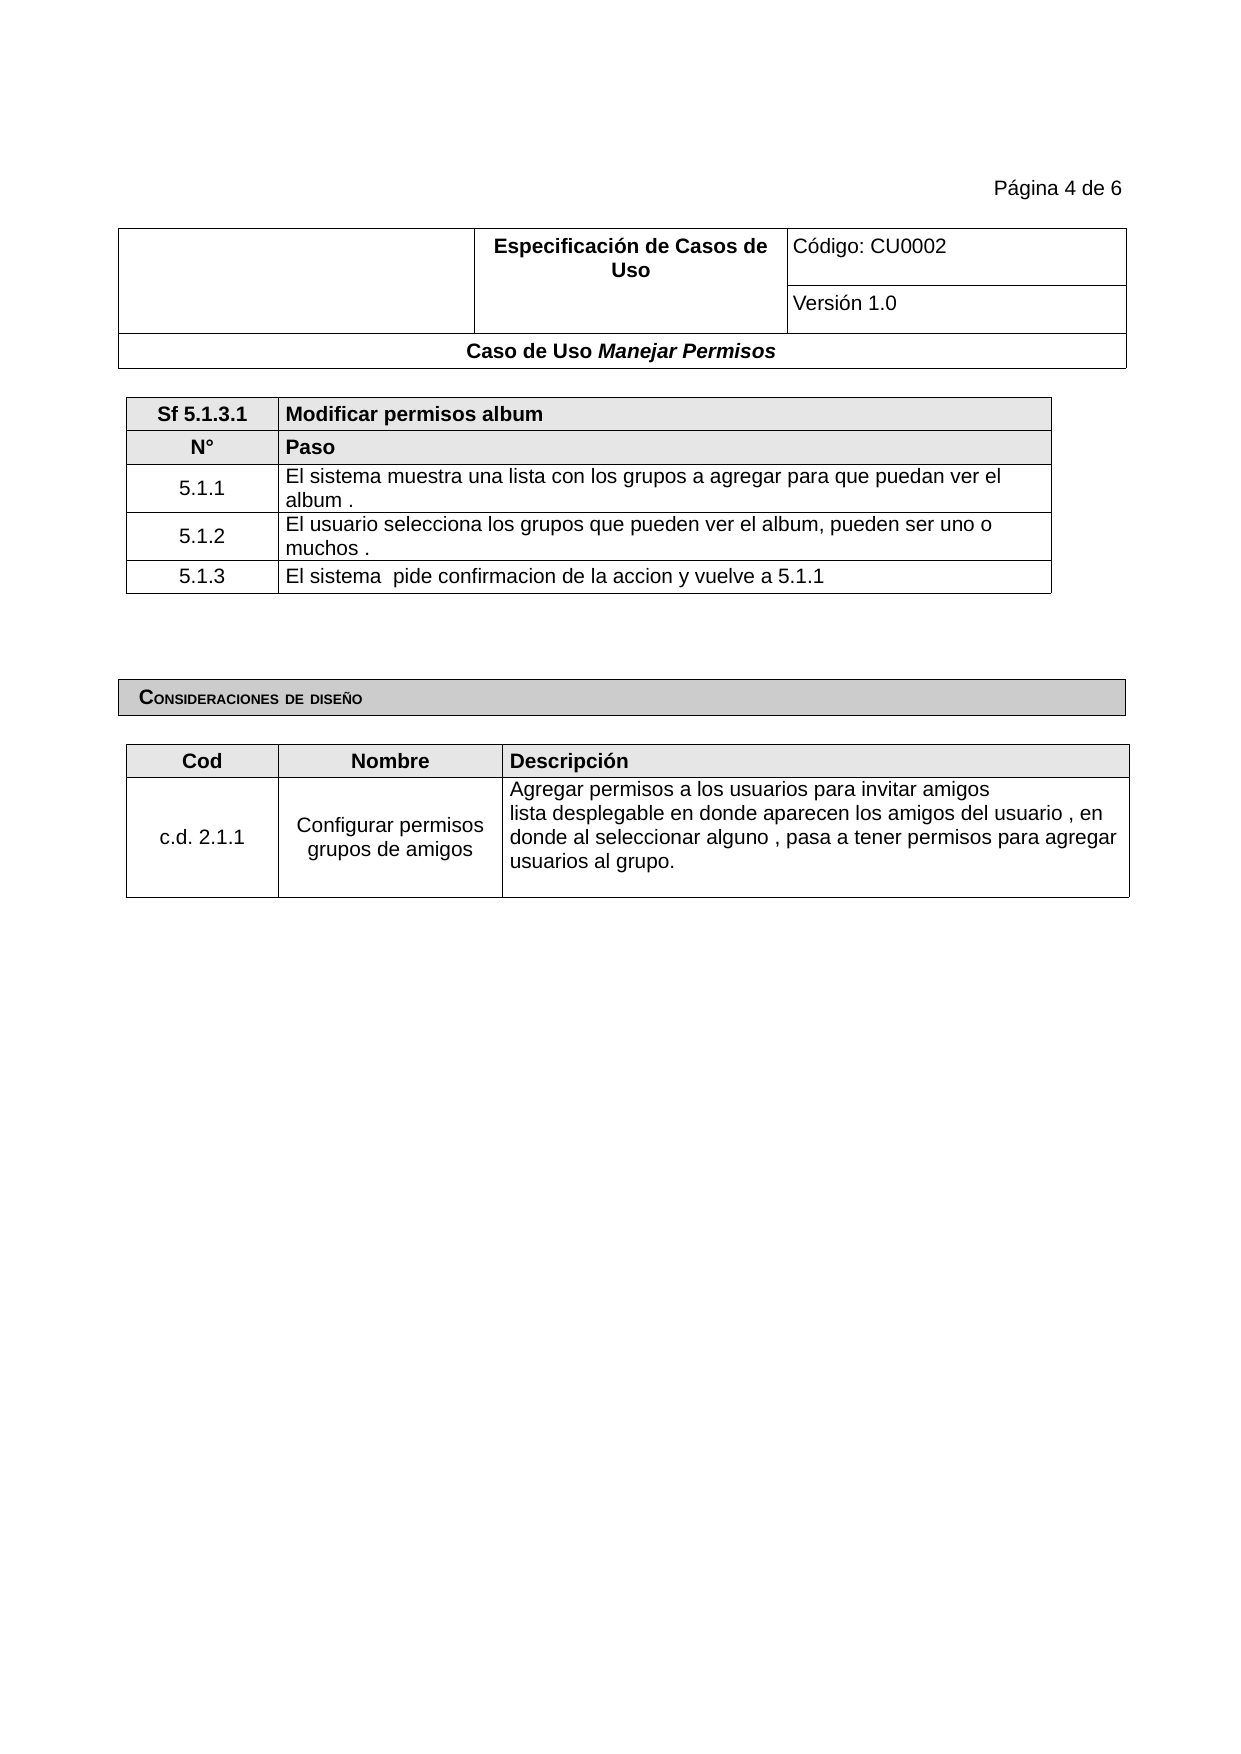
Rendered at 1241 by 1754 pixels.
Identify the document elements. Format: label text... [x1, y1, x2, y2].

table_header [119, 229, 474, 333]
table_cell Versión 1.0 [788, 286, 1126, 333]
table_header Modificar permisos album [279, 398, 1051, 430]
table_header Cod [127, 745, 278, 777]
table_cell Configurar permisos grupos de amigos [279, 778, 502, 897]
table_cell Agregar permisos a los usuarios para invitar amigos lista desplegable en donde aparecen los amigos del usuario , en donde al seleccionar alguno , pasa a tener permisos para agregar usuarios al grupo. [503, 778, 1129, 897]
table_header Especificación de Casos de Uso [475, 229, 787, 333]
table_cell El sistema pide confirmacion de la accion y vuelve a 5.1.1 [279, 561, 1051, 593]
table_cell Paso [279, 431, 1051, 464]
table_header Código: CU0002 [788, 229, 1126, 284]
table_header Sf 5.1.3.1 [127, 398, 278, 430]
table_cell El sistema muestra una lista con los grupos a agregar para que puedan ver el album . [279, 465, 1051, 512]
table_cell 5.1.1 [127, 465, 278, 512]
table_header Nombre [279, 745, 502, 777]
table_cell 5.1.3 [127, 561, 278, 593]
table_cell c.d. 2.1.1 [127, 778, 278, 897]
text Página 4 de 6 [118, 176, 1122, 199]
table_cell El usuario selecciona los grupos que pueden ver el album, pueden ser uno o muchos . [279, 513, 1051, 560]
table_header Consideraciones de diseño [119, 680, 1125, 715]
table_cell Caso de Uso Manejar Permisos [119, 334, 1126, 368]
table_cell 5.1.2 [127, 513, 278, 560]
table_header Descripción [503, 745, 1129, 777]
table_cell N° [127, 431, 278, 464]
